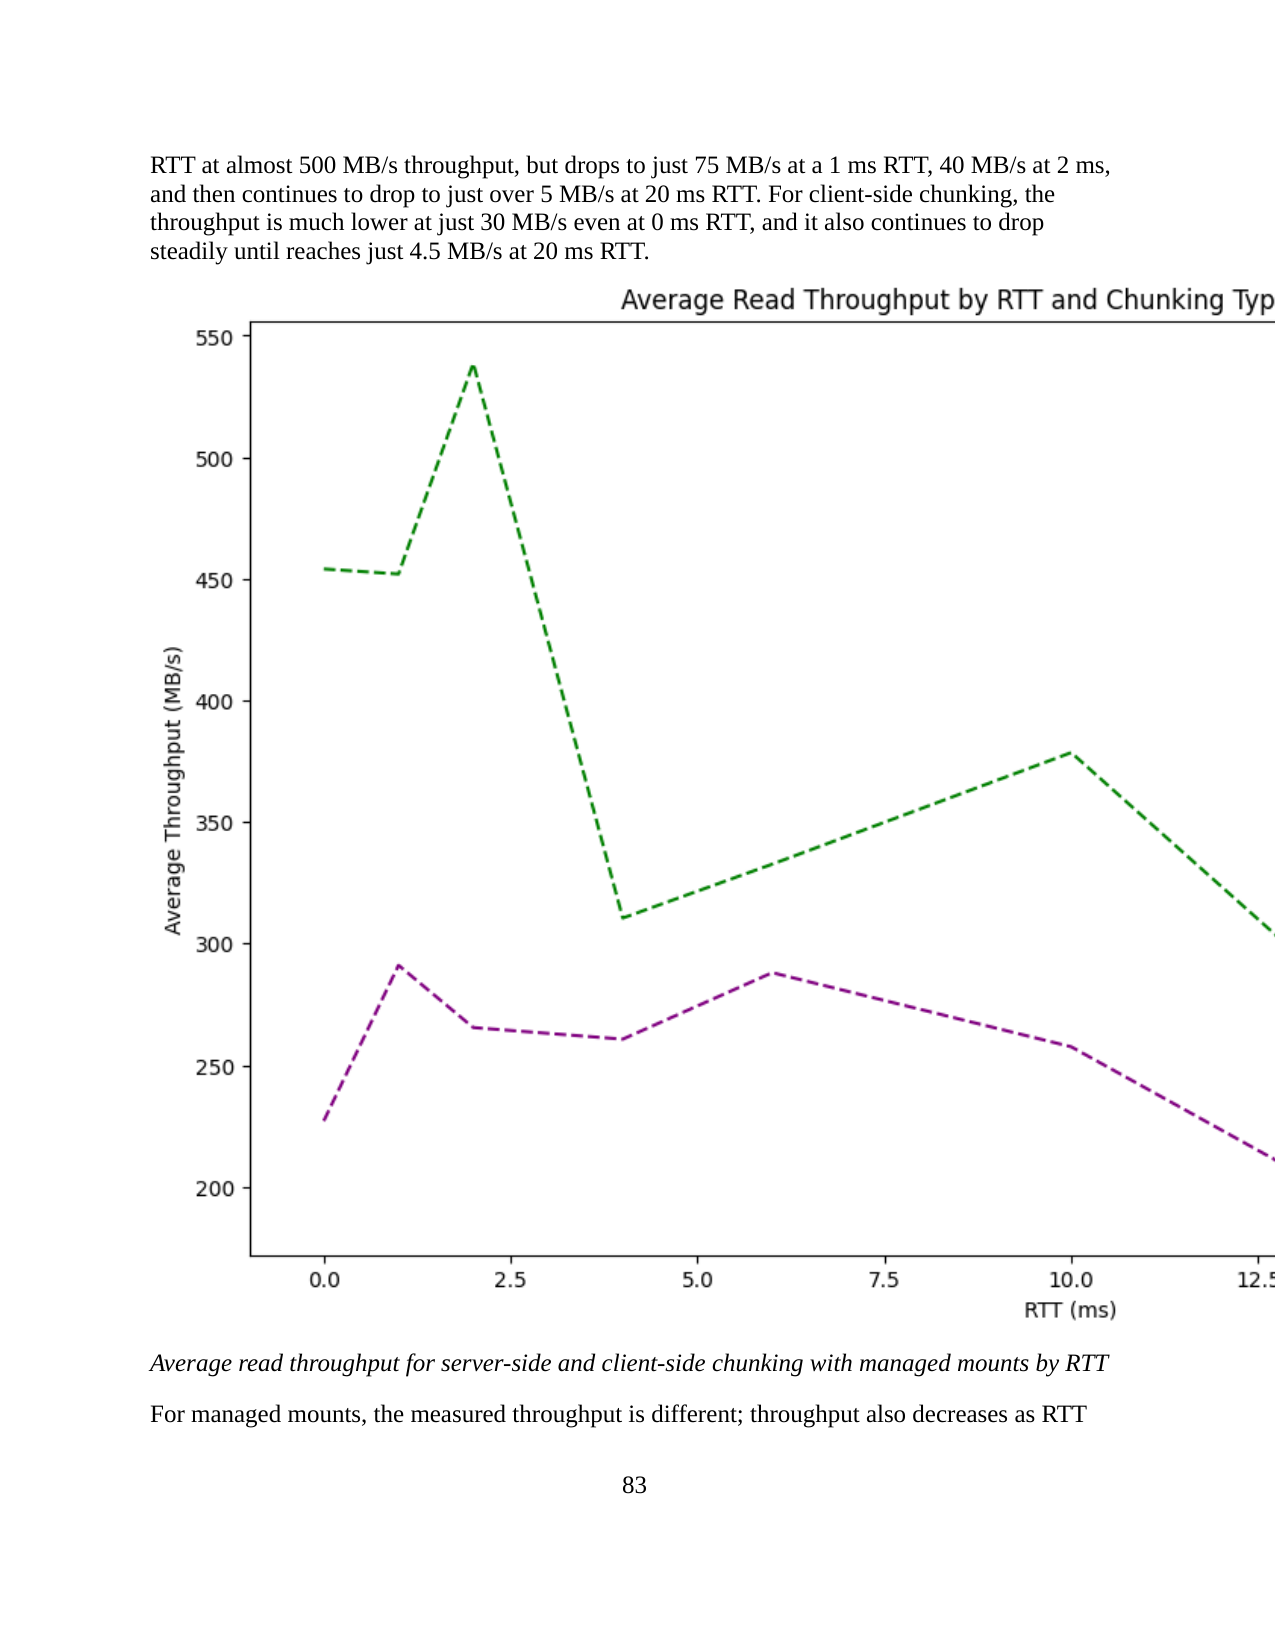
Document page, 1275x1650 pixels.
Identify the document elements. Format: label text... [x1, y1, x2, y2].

text RTT at almost 500 MB/s throughput, but drops to just 75 MB/s at a 1 ms RTT, 40 MB/s at 2 ms, and then continues to drop to just over 5 MB/s at 20 ms RTT. For client-side chunking, the throughput is much lower at just 30 MB/s even at 0 ms RTT, and it also continues to drop steadily until reaches just 4.5 MB/s at 20 ms RTT. [150, 150, 1125, 265]
picture [150, 273, 1275, 1336]
text For managed mounts, the measured throughput is different; throughput also decreases as RTT [150, 1399, 1125, 1427]
text Average read throughput for server-side and client-side chunking with managed mounts by RTT [150, 1348, 1125, 1377]
